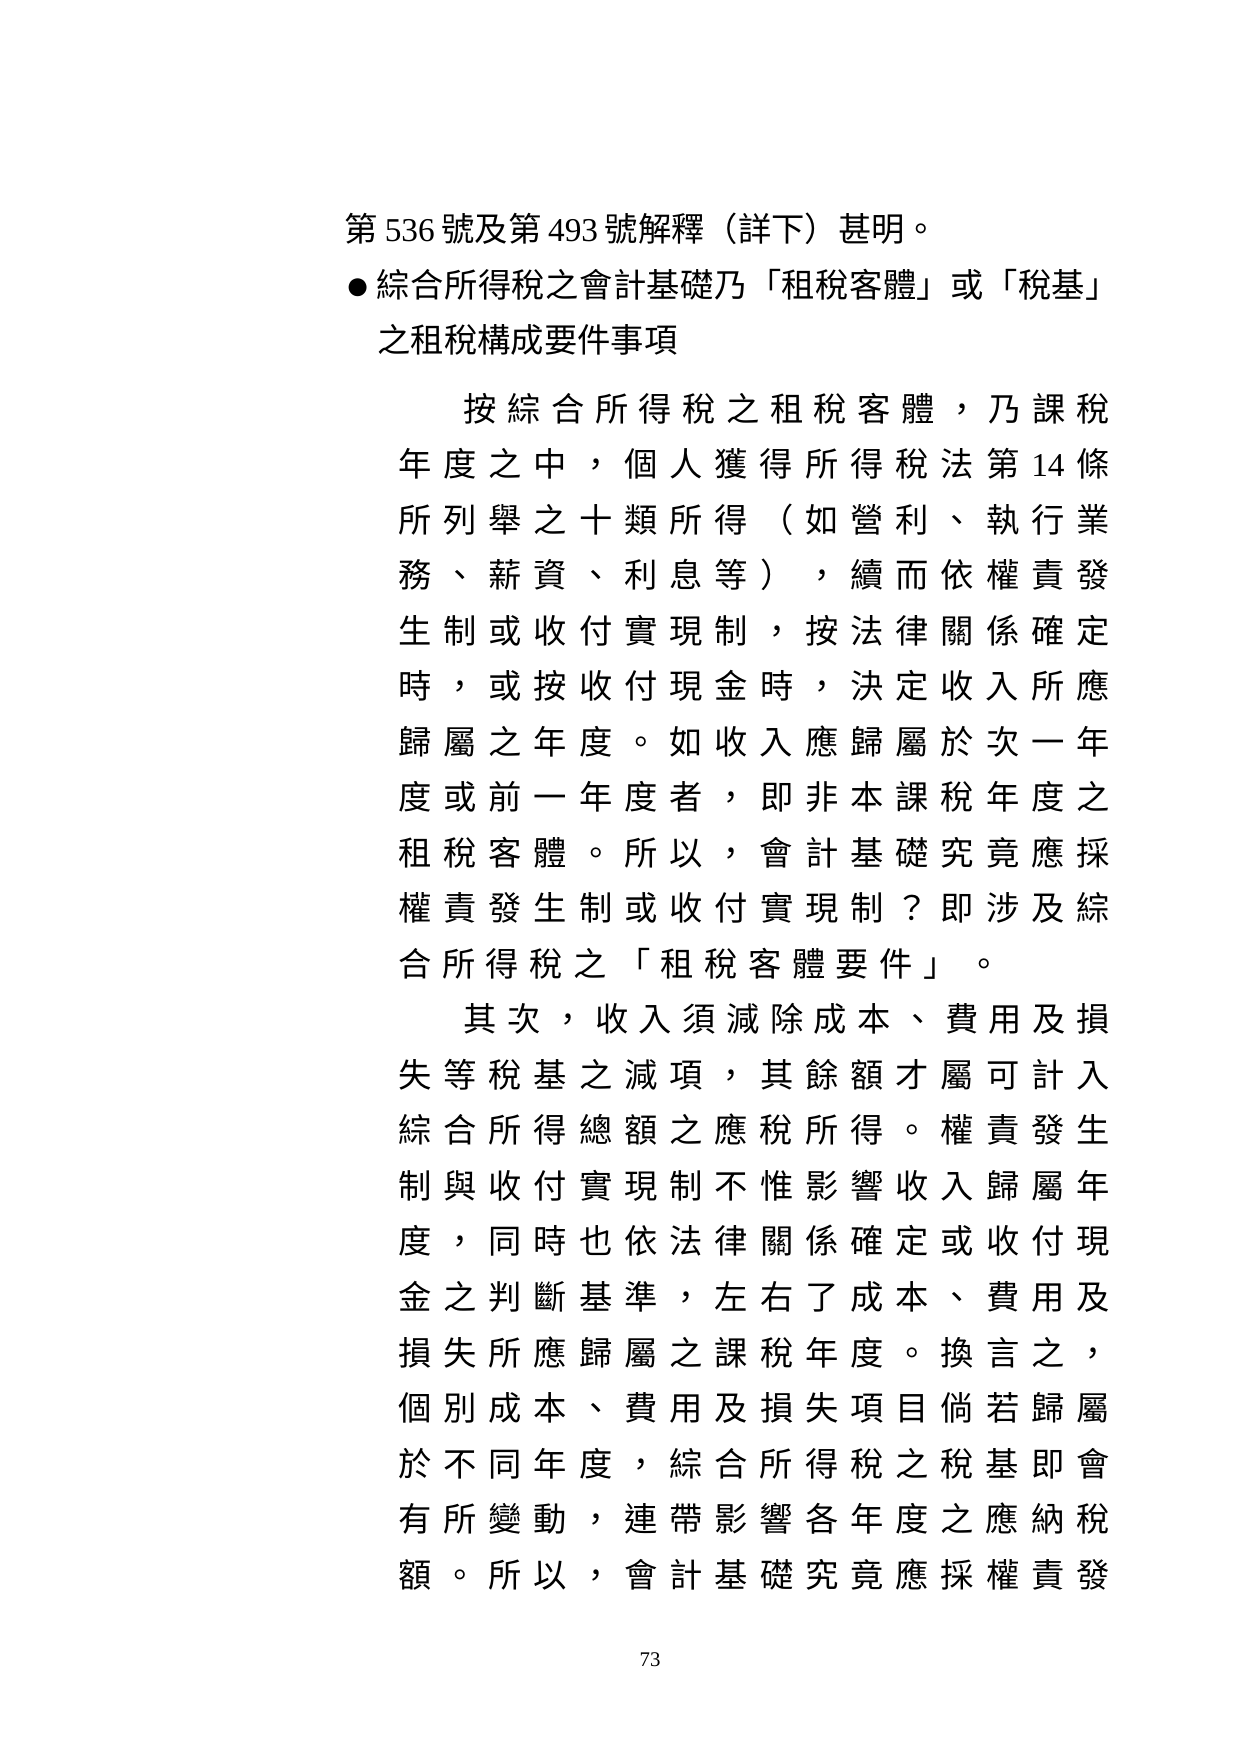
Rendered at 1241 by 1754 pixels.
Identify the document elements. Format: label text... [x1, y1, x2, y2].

text ●綜合所得稅之會計基礎乃「租稅客體」或「稅基」之租稅構成要件事項 [345, 253, 1120, 364]
text 其次，收入須減除成本、費用及損失等稅基之減項，其餘額才屬可計入綜合所得總額之應稅所得。權責發生制與收付實現制不惟影響收入歸屬年度，同時也依法律關係確定或收付現金之判斷基準，左右了成本、費用及損失所應歸屬之課稅年度。換言之，個別成本、費用及損失項目倘若歸屬於不同年度，綜合所得稅之稅基即會有所變動，連帶影響各年度之應納稅額。所以，會計基礎究竟應採權責發 [377, 974, 1120, 1585]
text 按綜合所得稅之租稅客體，乃課稅年度之中，個人獲得所得稅法第14條所列舉之十類所得（如營利、執行業務、薪資、利息等），續而依權責發生制或收付實現制，按法律關係確定時，或按收付現金時，決定收入所應歸屬之年度。如收入應歸屬於次一年度或前一年度者，即非本課稅年度之租稅客體。所以，會計基礎究竟應採權責發生制或收付實現制？即涉及綜合所得稅之「租稅客體要件」。 [377, 364, 1120, 974]
text 第536號及第493號解釋（詳下）甚明。 [344, 198, 1120, 253]
